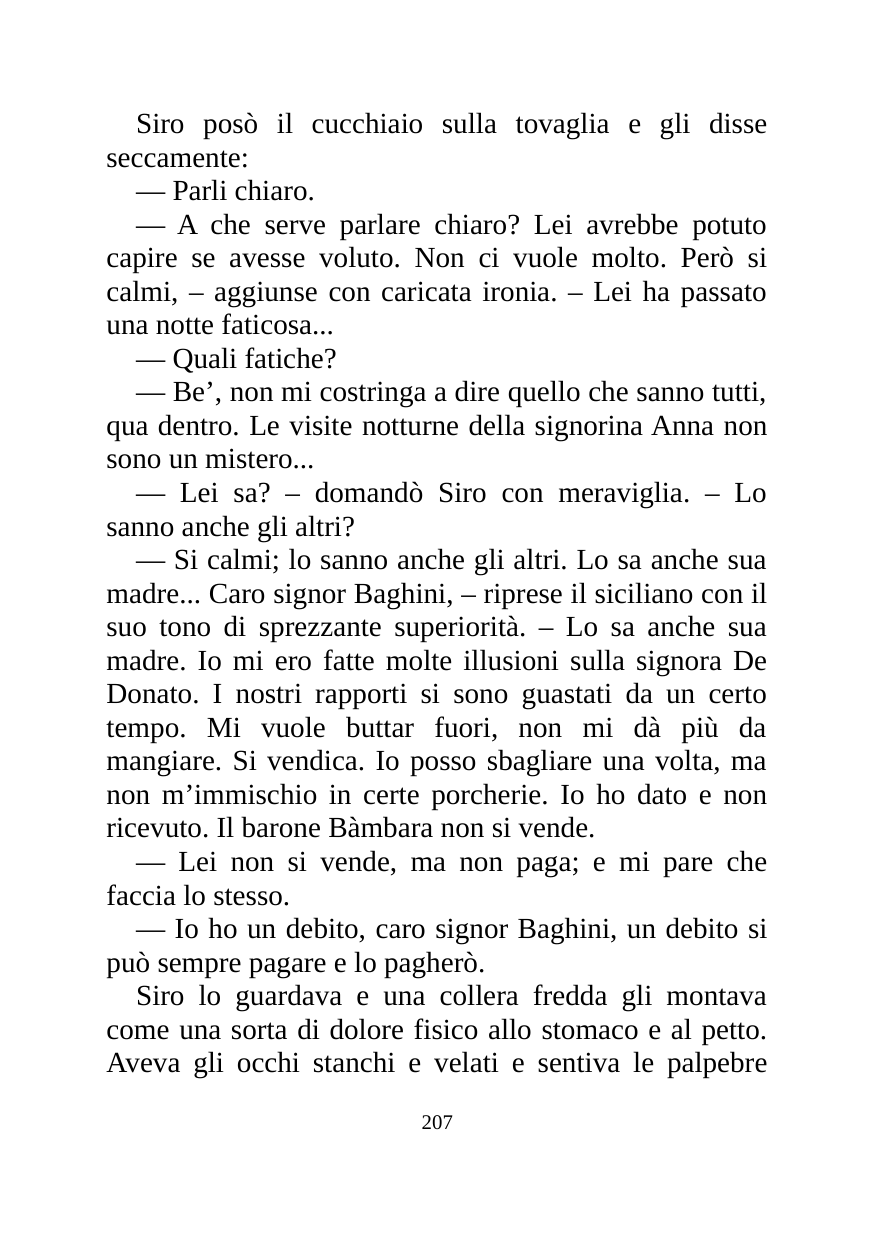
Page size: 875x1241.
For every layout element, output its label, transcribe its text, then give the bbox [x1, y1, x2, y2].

text — Io ho un debito, caro signor Baghini, un debito si può sempre pagare e lo pagherò. [106, 911, 768, 978]
text Siro posò il cucchiaio sulla tovaglia e gli disse seccamente: [106, 106, 768, 173]
text — Be’, non mi costringa a dire quello che sanno tutti, qua dentro. Le visite notturne della signorina Anna non sono un mistero... [106, 374, 768, 475]
text — Lei sa? – domandò Siro con meraviglia. – Lo sanno anche gli altri? [106, 475, 768, 542]
text Siro lo guardava e una collera fredda gli montava come una sorta di dolore fisico allo stomaco e al petto. Aveva gli occhi stanchi e velati e sentiva le palpebre [106, 978, 768, 1079]
text — Parli chiaro. [106, 173, 768, 207]
text — Lei non si vende, ma non paga; e mi pare che faccia lo stesso. [106, 844, 768, 911]
text — Si calmi; lo sanno anche gli altri. Lo sa anche sua madre... Caro signor Baghini, – riprese il siciliano con il suo tono di sprezzante superiorità. – Lo sa anche sua madre. Io mi ero fatte molte illusioni sulla signora De Donato. I nostri rapporti si sono guastati da un certo tempo. Mi vuole buttar fuori, non mi dà più da mangiare. Si vendica. Io posso sbagliare una volta, ma non m’immischio in certe porcherie. Io ho dato e non ricevuto. Il barone Bàmbara non si vende. [106, 542, 768, 844]
text — Quali fatiche? [106, 341, 768, 374]
text — A che serve parlare chiaro? Lei avrebbe potuto capire se avesse voluto. Non ci vuole molto. Però si calmi, – aggiunse con caricata ironia. – Lei ha passato una notte faticosa... [106, 207, 768, 341]
